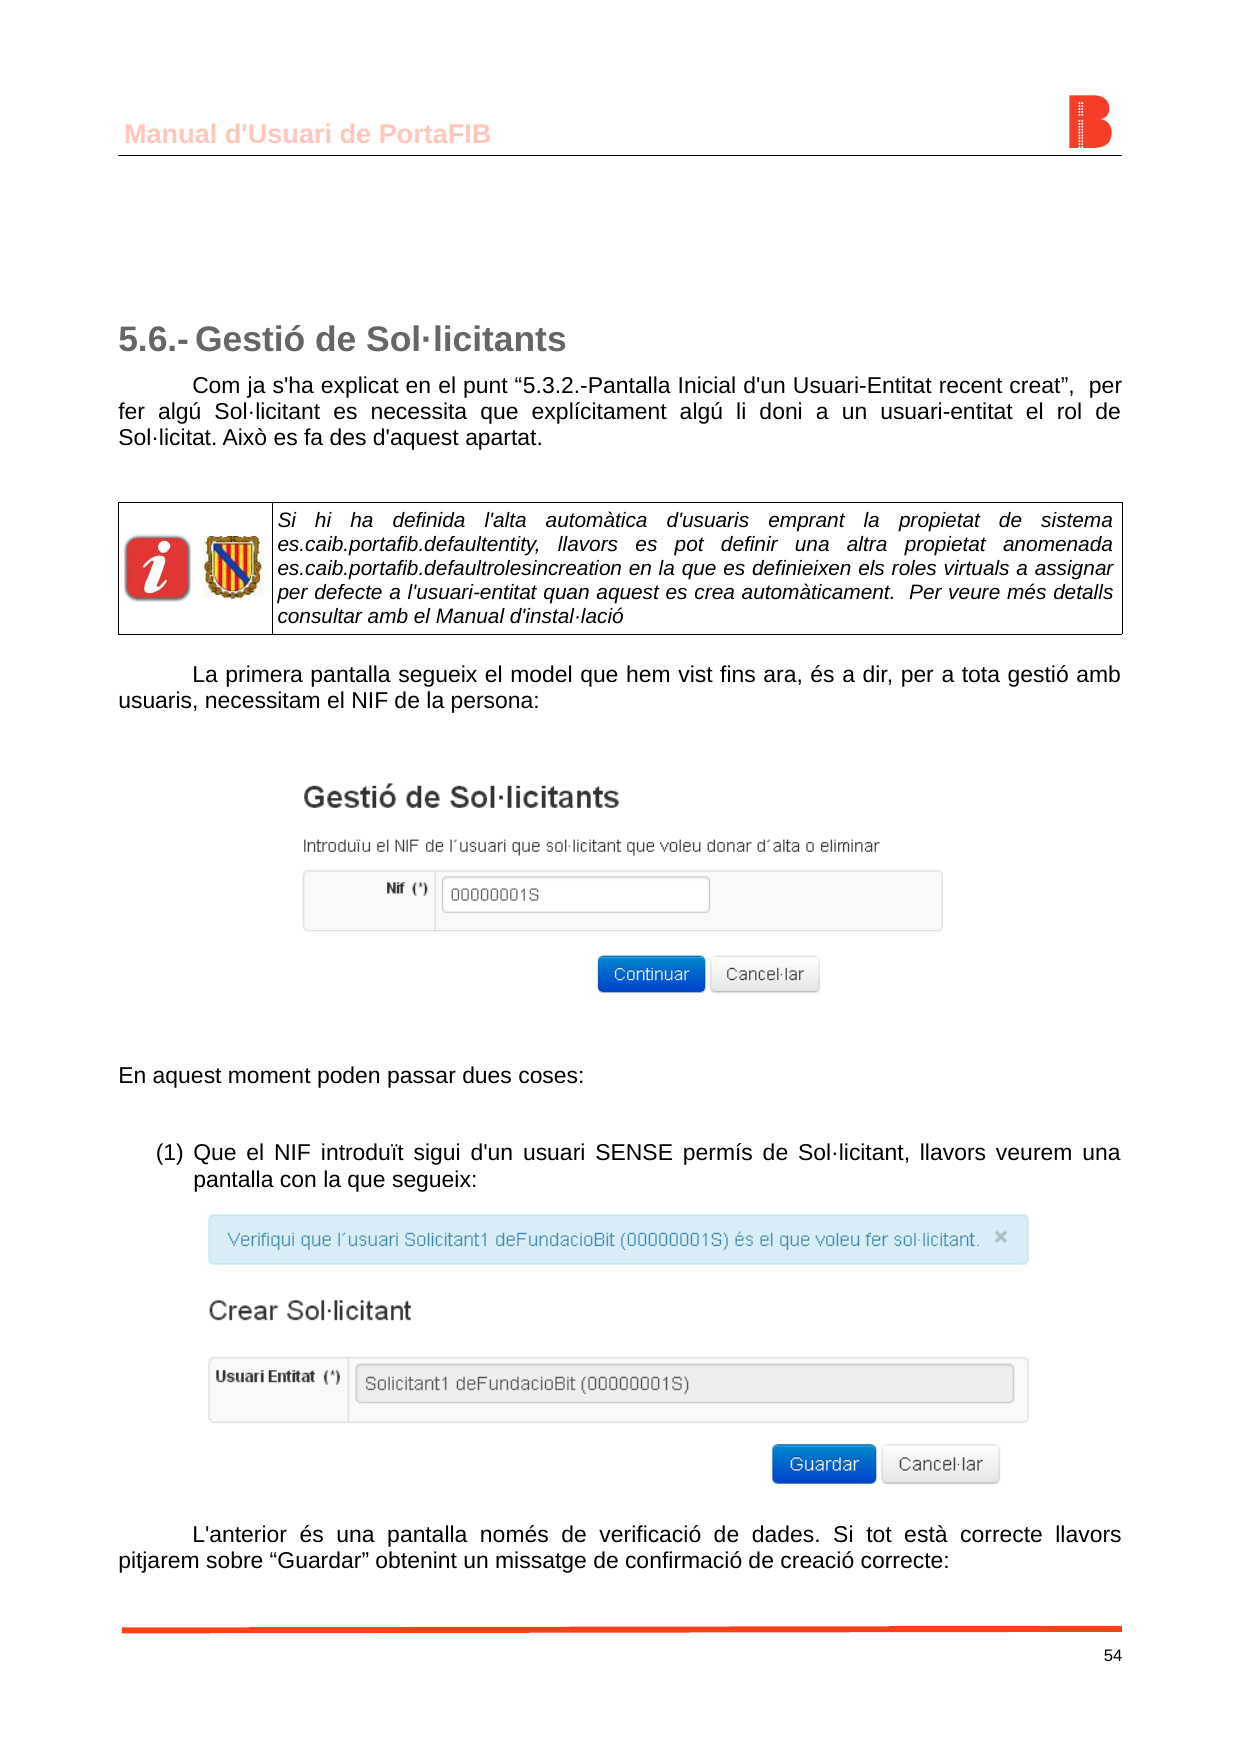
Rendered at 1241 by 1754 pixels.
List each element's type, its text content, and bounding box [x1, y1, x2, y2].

table_header [195, 503, 272, 634]
picture [198, 1204, 1042, 1509]
picture [1063, 94, 1117, 150]
text En aquest moment poden passar dues coses: [118, 1062, 1122, 1088]
list Que el NIF introduït sigui d'un usuari SENSE permís de Sol·licitant, llavors veurem una pantalla con la que segueix: [156, 1139, 1122, 1192]
picture [286, 764, 954, 1023]
text Com ja s'ha explicat en el punt “5.3.2.-Pantalla Inicial d'un Usuari-Entitat recent creat”, per fer algú Sol·licitant es necessita que explícitament algú li doni a un usuari-entitat el rol de Sol·licitat. Això es fa des d'aquest apartat. [118, 372, 1122, 451]
subtitle Gestió de Sol·licitants [118, 318, 1122, 359]
picture [201, 536, 265, 600]
text La primera pantalla segueix el model que hem vist fins ara, és a dir, per a tota gestió amb usuaris, necessitam el NIF de la persona: [118, 661, 1122, 713]
text L'anterior és una pantalla només de verificació de dades. Si tot està correcte llavors pitjarem sobre “Guardar” obtenint un missatge de confirmació de creació correcte: [118, 1521, 1122, 1573]
table_header [119, 503, 195, 634]
picture [123, 534, 192, 602]
table_header Si hi ha definida l'alta automàtica d'usuaris emprant la propietat de sistema es.caib.portafib.defaultentity, llavors es pot definir una altra propietat anomenada es.caib.portafib.defaultrolesincreation en la que es definieixen els roles virtuals a assignar per defecte a l'usuari-entitat quan aquest es crea automàticament. Per veure més detalls consultar amb el Manual d'instal·lació [273, 503, 1122, 634]
